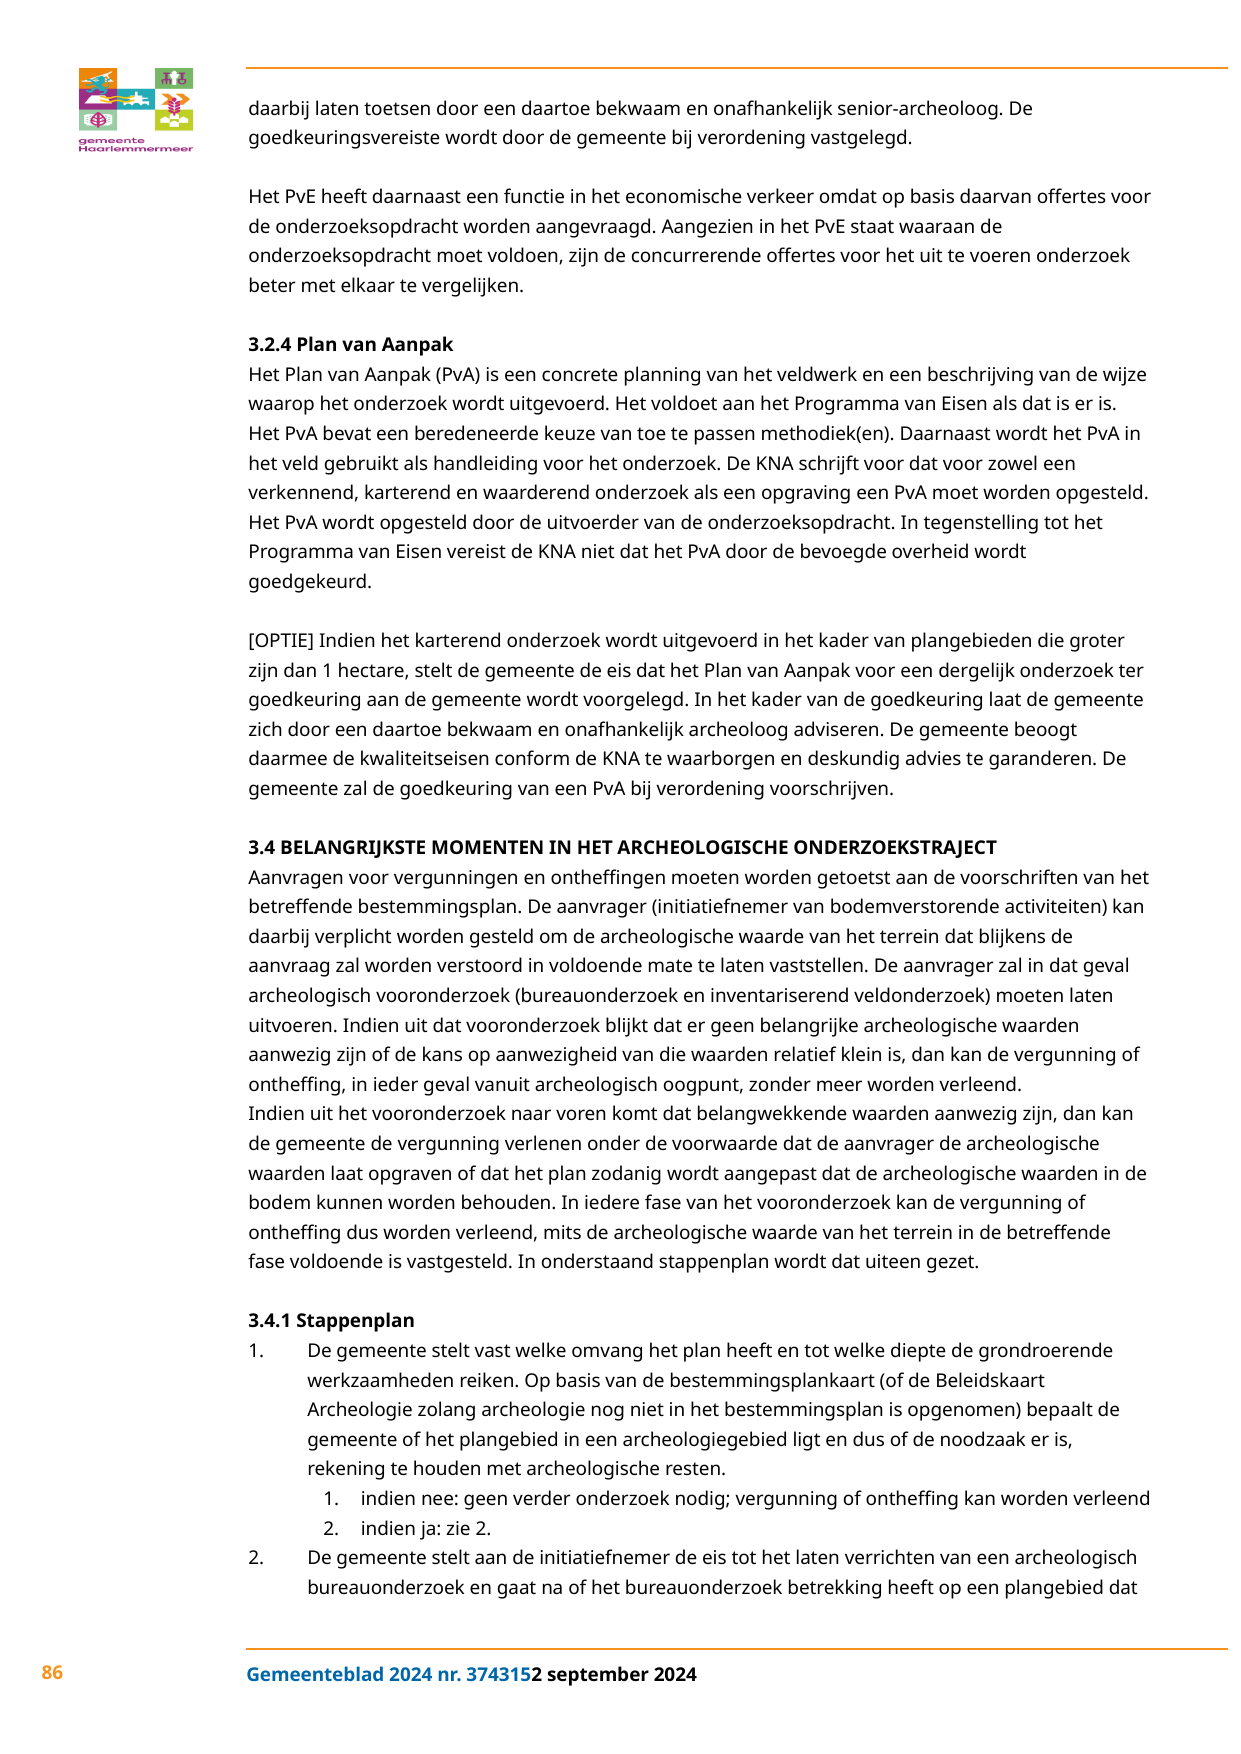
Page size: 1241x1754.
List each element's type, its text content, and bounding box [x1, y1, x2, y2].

text 3.4.1 Stappenplan [248, 1308, 1152, 1333]
text [OPTIE] Indien het karterend onderzoek wordt uitgevoerd in het kader van plangebieden die groter zijn dan 1 hectare, stelt de gemeente de eis dat het Plan van Aanpak voor een dergelijk onderzoek ter goedkeuring aan de gemeente wordt voorgelegd. In het kader van de goedkeuring laat de gemeente zich door een daartoe bekwaam en onafhankelijk archeoloog adviseren. De gemeente beoogt daarmee de kwaliteitseisen conform de KNA te waarborgen en deskundig advies te garanderen. De gemeente zal de goedkeuring van een PvA bij verordening voorschrijven. [248, 627, 1152, 801]
text Het PvE heeft daarnaast een functie in het economische verkeer omdat op basis daarvan offertes voor de onderzoeksopdracht worden aangevraagd. Aangezien in het PvE staat waaraan de onderzoeksopdracht moet voldoen, zijn de concurrerende offertes voor het uit te voeren onderzoek beter met elkaar te vergelijken. [248, 183, 1152, 298]
list De gemeente stelt aan de initiatiefnemer de eis tot het laten verrichten van een archeologisch bureauonderzoek en gaat na of het bureauonderzoek betrekking heeft op een plangebied dat [248, 1544, 1152, 1600]
text Indien uit het vooronderzoek naar voren komt dat belangwekkende waarden aanwezig zijn, dan kan de gemeente de vergunning verlenen onder de voorwaarde dat de aanvrager de archeologische waarden laat opgraven of dat het plan zodanig wordt aangepast dat de archeologische waarden in de bodem kunnen worden behouden. In iedere fase van het vooronderzoek kan de vergunning of ontheffing dus worden verleend, mits de archeologische waarde van het terrein in de betreffende fase voldoende is vastgesteld. In onderstaand stappenplan wordt dat uiteen gezet. [248, 1101, 1152, 1274]
text daarbij laten toetsen door een daartoe bekwaam en onafhankelijk senior-archeoloog. De goedkeuringsvereiste wordt door de gemeente bij verordening vastgelegd. [248, 95, 1152, 150]
text Het Plan van Aanpak (PvA) is een concrete planning van het veldwerk en een beschrijving van de wijze waarop het onderzoek wordt uitgevoerd. Het voldoet aan het Programma van Eisen als dat is er is. Het PvA bevat een beredeneerde keuze van toe te passen methodiek(en). Daarnaast wordt het PvA in het veld gebruikt als handleiding voor het onderzoek. De KNA schrijft voor dat voor zowel een verkennend, karterend en waarderend onderzoek als een opgraving een PvA moet worden opgesteld. Het PvA wordt opgesteld door de uitvoerder van de onderzoeksopdracht. In tegenstelling tot het Programma van Eisen vereist de KNA niet dat het PvA door de bevoegde overheid wordt goedgekeurd. [248, 361, 1152, 594]
text 3.2.4 Plan van Aanpak [248, 331, 1152, 357]
list indien nee: geen verder onderzoek nodig; vergunning of ontheffing kan worden verleend [323, 1485, 1152, 1511]
text 3.4 BELANGRIJKSTE MOMENTEN IN HET ARCHEOLOGISCHE ONDERZOEKSTRAJECT [248, 834, 1152, 860]
text Aanvragen voor vergunningen en ontheffingen moeten worden getoetst aan de voorschriften van het betreffende bestemmingsplan. De aanvrager (initiatiefnemer van bodemverstorende activiteiten) kan daarbij verplicht worden gesteld om de archeologische waarde van het terrein dat blijkens de aanvraag zal worden verstoord in voldoende mate te laten vaststellen. De aanvrager zal in dat geval archeologisch vooronderzoek (bureauonderzoek en inventariserend veldonderzoek) moeten laten uitvoeren. Indien uit dat vooronderzoek blijkt dat er geen belangrijke archeologische waarden aanwezig zijn of de kans op aanwezigheid van die waarden relatief klein is, dan kan de vergunning of ontheffing, in ieder geval vanuit archeologisch oogpunt, zonder meer worden verleend. [248, 864, 1152, 1097]
list De gemeente stelt vast welke omvang het plan heeft en tot welke diepte de grondroerende werkzaamheden reiken. Op basis van de bestemmingsplankaart (of de Beleidskaart Archeologie zolang archeologie nog niet in het bestemmingsplan is opgenomen) bepaalt de gemeente of het plangebied in een archeologiegebied ligt en dus of de noodzaak er is, rekening te houden met archeologische resten. [248, 1337, 1152, 1481]
list indien ja: zie 2. [323, 1515, 1152, 1541]
picture [41, 47, 231, 172]
